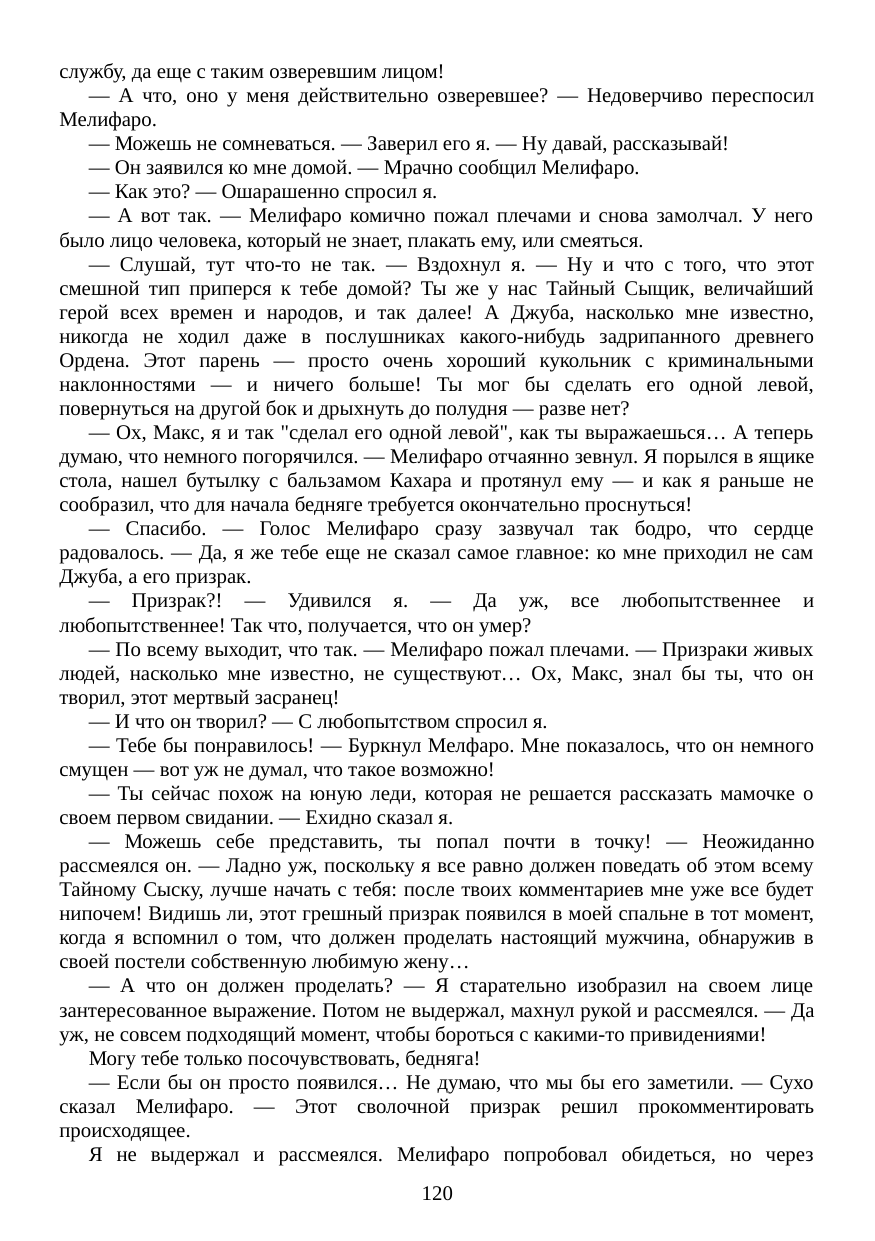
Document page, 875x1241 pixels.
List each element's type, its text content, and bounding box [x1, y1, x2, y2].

text — Можешь не сомневаться. — Заверил его я. — Ну давай, рассказывай! [59, 131, 815, 155]
text — А вот так. — Мелифаро комично пожал плечами и снова замолчал. У него было лицо человека, который не знает, плакать ему, или смеяться. [59, 203, 815, 252]
text — Слушай, тут что-то не так. — Вздохнул я. — Ну и что с того, что этот смешной тип приперся к тебе домой? Ты же у нас Тайный Сыщик, величайший герой всех времен и народов, и так далее! А Джуба, насколько мне известно, никогда не ходил даже в послушниках какого-нибудь задрипанного древнего Ордена. Этот парень — просто очень хороший кукольник с криминальными наклонностями — и ничего больше! Ты мог бы сделать его одной левой, повернуться на другой бок и дрыхнуть до полудня — разве нет? [59, 252, 815, 420]
text — Как это? — Ошарашенно спросил я. [59, 179, 815, 203]
text — Можешь себе представить, ты попал почти в точку! — Неожиданно рассмеялся он. — Ладно уж, поскольку я все равно должен поведать об этом всему Тайному Сыску, лучше начать с тебя: после твоих комментариев мне уже все будет нипочем! Видишь ли, этот грешный призрак появился в моей спальне в тот момент, когда я вспомнил о том, что должен проделать настоящий мужчина, обнаружив в своей постели собственную любимую жену… [59, 829, 815, 973]
text Я не выдержал и рассмеялся. Мелифаро попробовал обидеться, но через [59, 1142, 815, 1166]
text — Ты сейчас похож на юную леди, которая не решается рассказать мамочке о своем первом свидании. — Ехидно сказал я. [59, 781, 815, 829]
text — Ох, Макс, я и так "сделал его одной левой", как ты выражаешься… А теперь думаю, что немного погорячился. — Мелифаро отчаянно зевнул. Я порылся в ящике стола, нашел бутылку с бальзамом Кахара и протянул ему — и как я раньше не сообразил, что для начала бедняге требуется окончательно проснуться! [59, 420, 815, 516]
text — Если бы он просто появился… Не думаю, что мы бы его заметили. — Сухо сказал Мелифаро. — Этот сволочной призрак решил прокомментировать происходящее. [59, 1070, 815, 1142]
text — И что он творил? — С любопытством спросил я. [59, 709, 815, 733]
text Могу тебе только посочувствовать, бедняга! [59, 1046, 815, 1070]
text — А что он должен проделать? — Я старательно изобразил на своем лице зантересованное выражение. Потом не выдержал, махнул рукой и рассмеялся. — Да уж, не совсем подходящий момент, чтобы бороться с какими-то привидениями! [59, 973, 815, 1046]
text — А что, оно у меня действительно озверевшее? — Недоверчиво переспосил Мелифаро. [59, 83, 815, 131]
text — По всему выходит, что так. — Мелифаро пожал плечами. — Призраки живых людей, насколько мне известно, не существуют… Ох, Макс, знал бы ты, что он творил, этот мертвый засранец! [59, 637, 815, 709]
text — Призрак?! — Удивился я. — Да уж, все любопытственнее и любопытственнее! Так что, получается, что он умер? [59, 588, 815, 637]
text службу, да еще с таким озверевшим лицом! [59, 59, 815, 83]
text — Он заявился ко мне домой. — Мрачно сообщил Мелифаро. [59, 155, 815, 179]
text — Тебе бы понравилось! — Буркнул Мелфаро. Мне показалось, что он немного смущен — вот уж не думал, что такое возможно! [59, 733, 815, 781]
text — Спасибо. — Голос Мелифаро сразу зазвучал так бодро, что сердце радовалось. — Да, я же тебе еще не сказал самое главное: ко мне приходил не сам Джуба, а его призрак. [59, 516, 815, 588]
